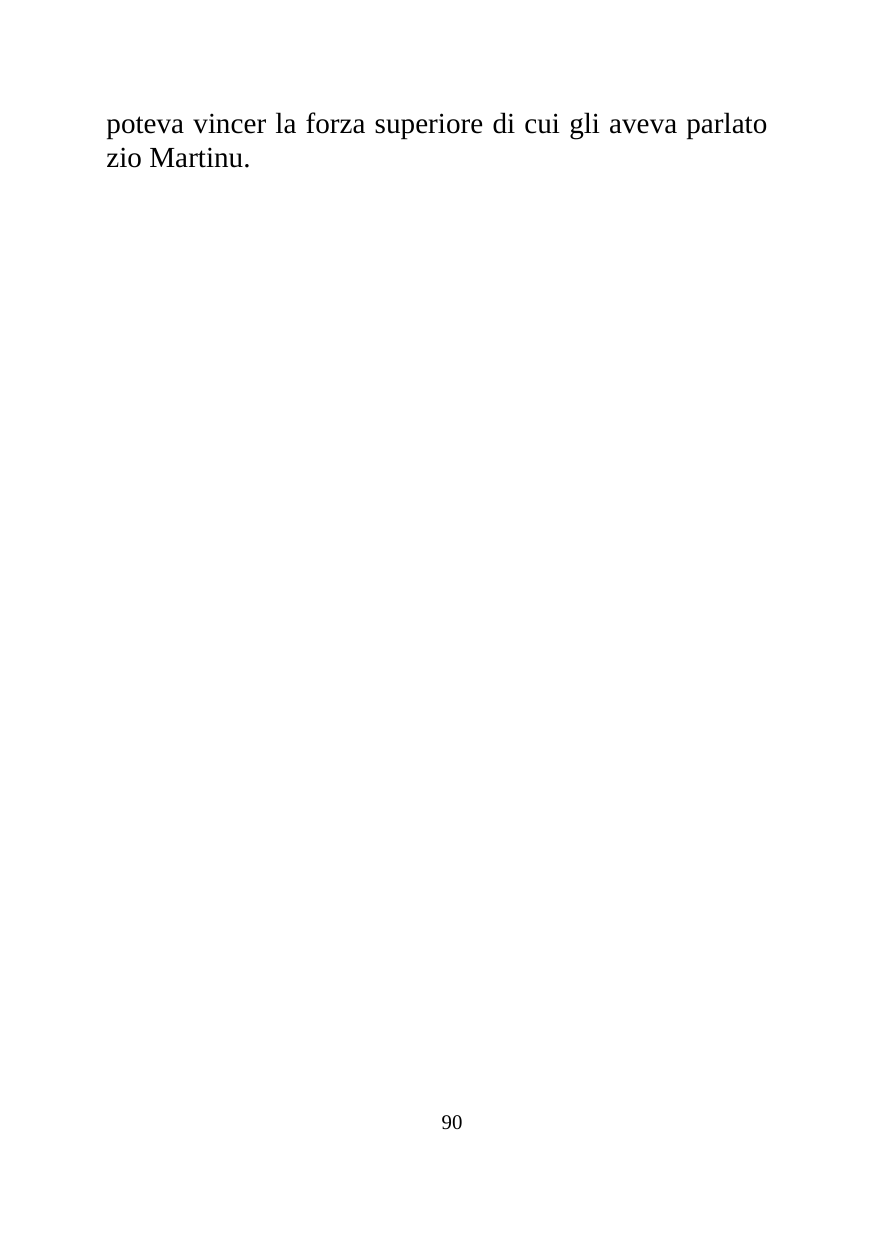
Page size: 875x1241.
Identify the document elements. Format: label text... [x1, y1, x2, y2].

text poteva vincer la forza superiore di cui gli aveva parlato zio Martinu. [106, 106, 768, 173]
